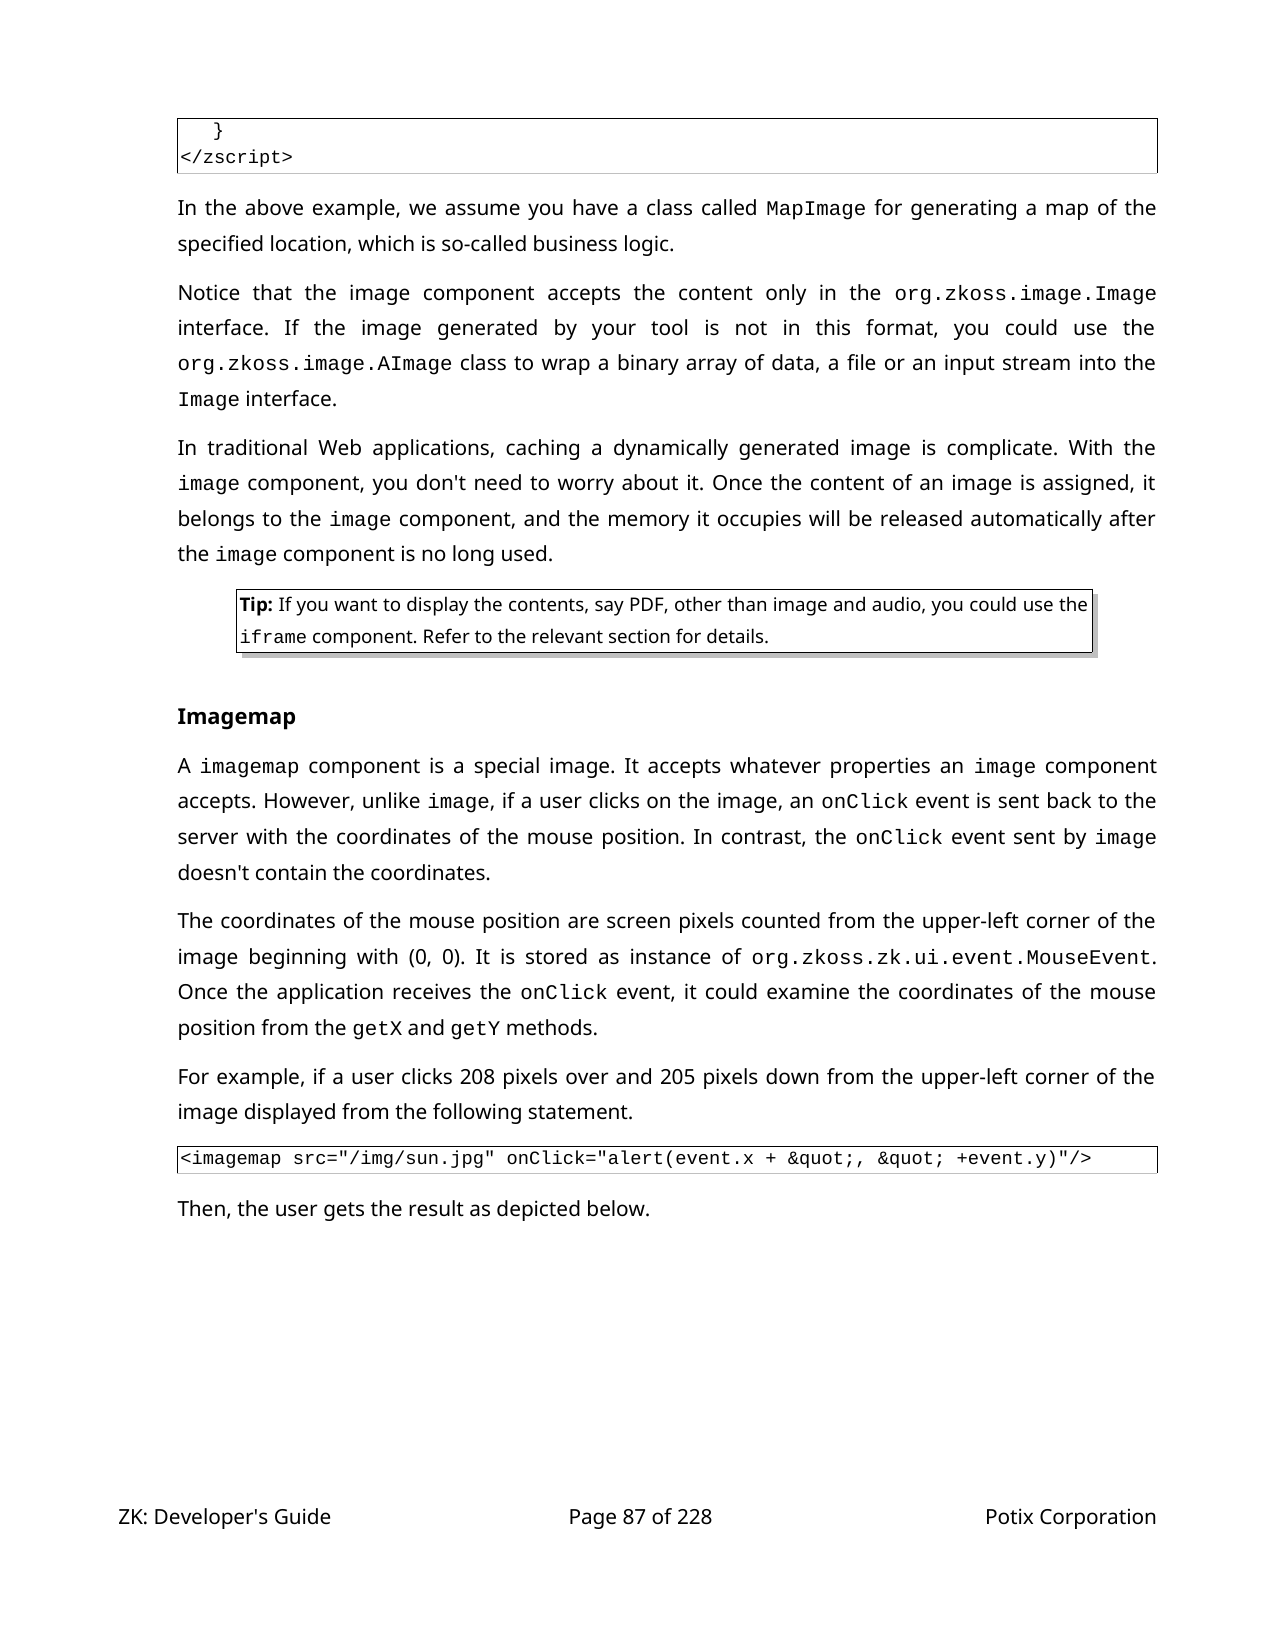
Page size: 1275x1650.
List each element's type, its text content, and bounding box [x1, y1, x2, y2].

subtitle Imagemap [177, 701, 1157, 731]
text </zscript> [178, 145, 1157, 173]
text Then, the user gets the result as depicted below. [177, 1194, 1157, 1222]
text Tip: If you want to display the contents, say PDF, other than image and audio, you could use the iframe component. Refer to the relevant section for details. [237, 590, 1092, 652]
text In traditional Web applications, caching a dynamically generated image is complicate. With the image component, you don't need to worry about it. Once the content of an image is assigned, it belongs to the image component, and the memory it occupies will be released automatically after the image component is no long used. [177, 433, 1157, 568]
text A imagemap component is a special image. It accepts whatever properties an image component accepts. However, unlike image, if a user clicks on the image, an onClick event is sent back to the server with the coordinates of the mouse position. In contrast, the onClick event sent by image doesn't contain the coordinates. [177, 751, 1157, 886]
text <imagemap src="/img/sun.jpg" onClick="alert(event.x + &quot;, &quot; +event.y)"/> [178, 1147, 1157, 1173]
text } [178, 119, 1157, 142]
text In the above example, we assume you have a class called MapImage for generating a map of the specified location, which is so-called business logic. [177, 193, 1157, 257]
text For example, if a user clicks 208 pixels over and 205 pixels down from the upper-left corner of the image displayed from the following statement. [177, 1062, 1157, 1125]
text The coordinates of the mouse position are screen pixels counted from the upper-left corner of the image beginning with (0, 0). It is stored as instance of org.zkoss.zk.ui.event.MouseEvent. Once the application receives the onClick event, it could examine the coordinates of the mouse position from the getX and getY methods. [177, 907, 1157, 1041]
text Notice that the image component accepts the content only in the org.zkoss.image.Image interface. If the image generated by your tool is not in this format, you could use the org.zkoss.image.AImage class to wrap a binary array of data, a file or an input stream into the Image interface. [177, 278, 1157, 412]
